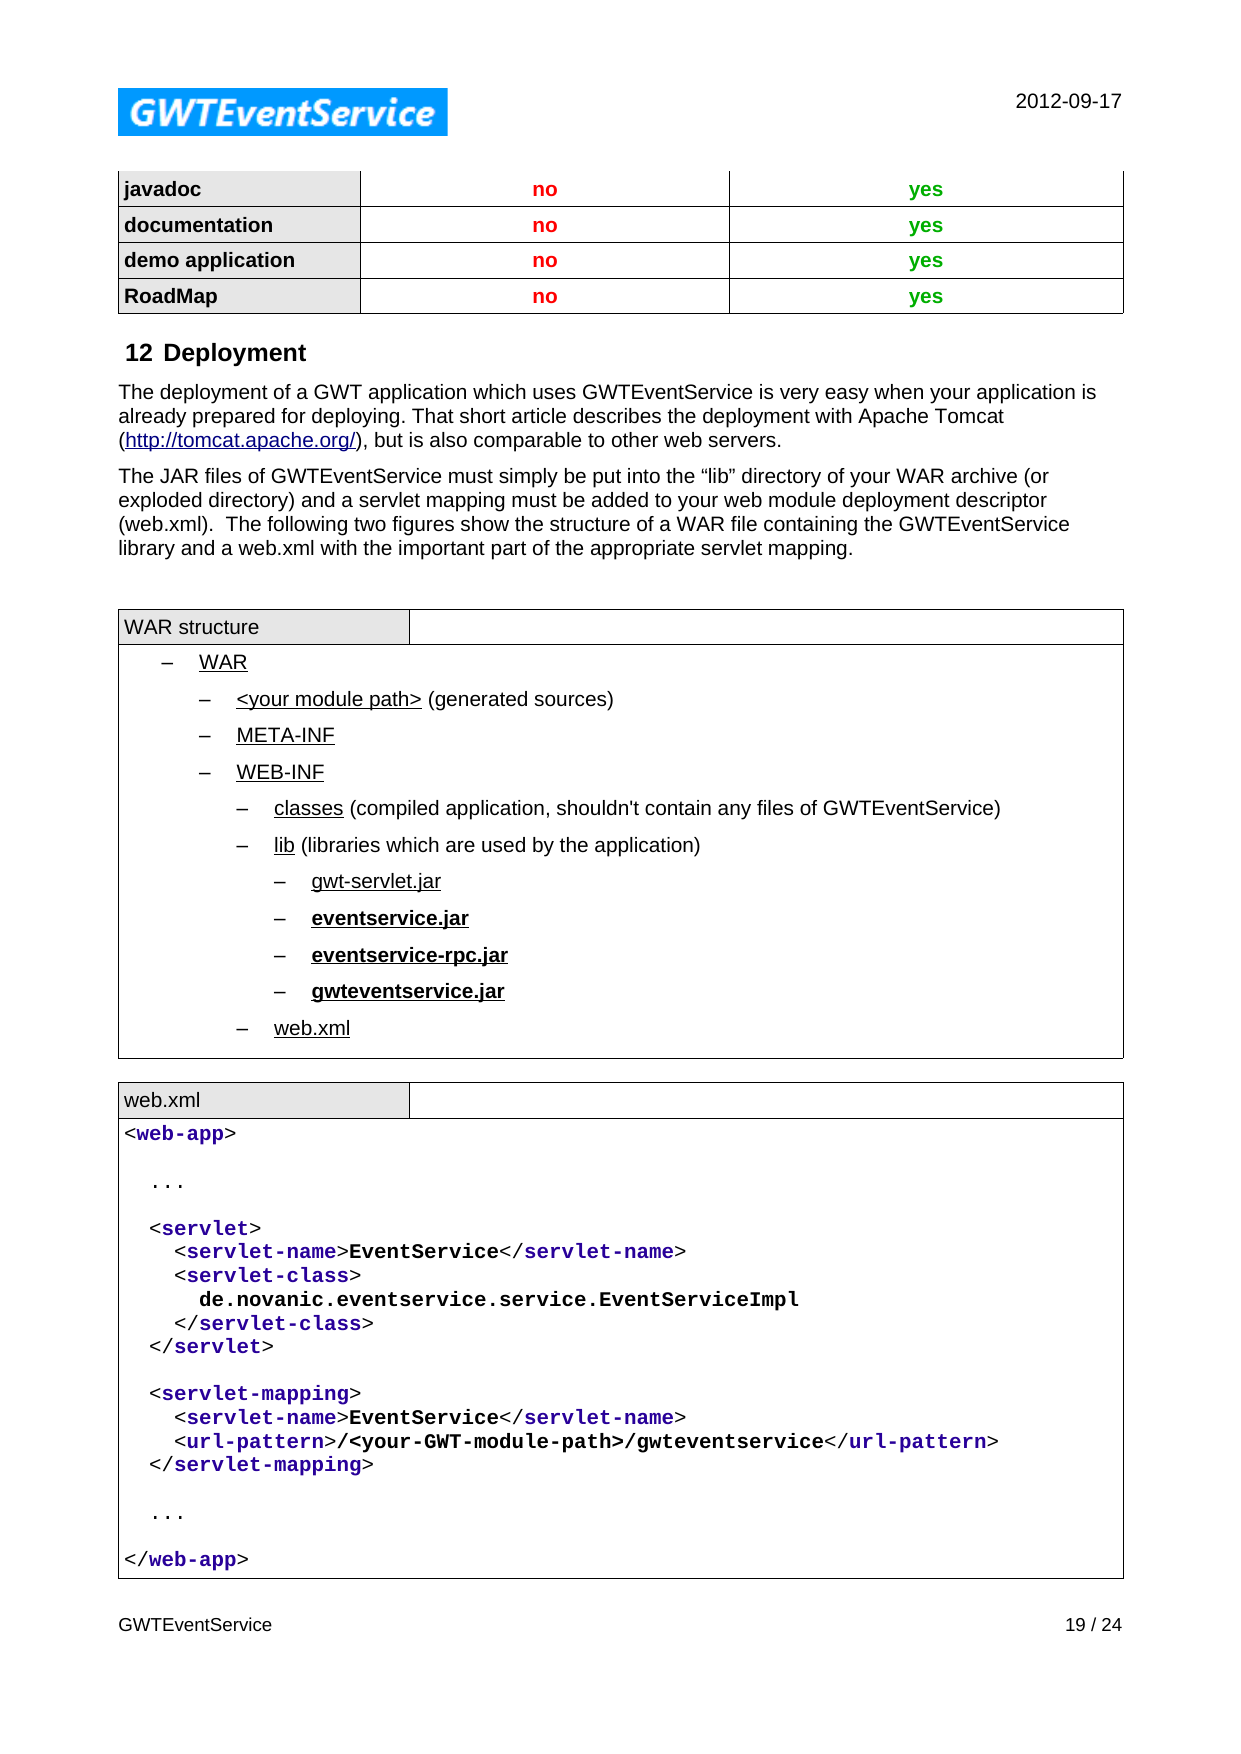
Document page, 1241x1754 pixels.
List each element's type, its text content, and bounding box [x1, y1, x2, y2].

table_cell WAR <your module path> (generated sources) META-INF WEB-INF classes (compiled application, shouldn't contain any files of GWTEventService) lib (libraries which are used by the application) gwt-servlet.jar eventservice.jar eventservice-rpc.jar gwteventservice.jar web.xml [119, 645, 1123, 1058]
table_header web.xml [119, 1083, 409, 1118]
table_cell no [361, 243, 729, 278]
picture [118, 88, 448, 136]
table_cell demo application [119, 243, 360, 278]
text The JAR files of GWTEventService must simply be put into the “lib” directory of your WAR archive (or exploded directory) and a servlet mapping must be added to your web module deployment descriptor (web.xml). The following two figures show the structure of a WAR file containing the GWTEventService library and a web.xml with the important part of the appropriate servlet mapping. [118, 464, 1122, 560]
subtitle Deployment [118, 338, 1122, 367]
table_header [410, 610, 1123, 644]
table_cell no [361, 207, 729, 242]
table_header WAR structure [119, 610, 409, 644]
table_cell yes [730, 207, 1123, 242]
table_cell <web-app> ... <servlet> <servlet-name>EventService</servlet-name> <servlet-class> de.novanic.eventservice.service.EventServiceImpl </servlet-class> </servlet> <servlet-mapping> <servlet-name>EventService</servlet-name> <url-pattern>/<your-GWT-module-path>/gwteventservice</url-pattern> </servlet-mapping> ... </web-app> [119, 1119, 1123, 1578]
table_cell documentation [119, 207, 360, 242]
table_cell yes [730, 171, 1123, 206]
table_cell yes [730, 243, 1123, 278]
table_cell no [361, 279, 729, 313]
table_cell no [361, 171, 729, 206]
table_cell RoadMap [119, 279, 360, 313]
table_cell yes [730, 279, 1123, 313]
text The deployment of a GWT application which uses GWTEventService is very easy when your application is already prepared for deploying. That short article describes the deployment with Apache Tomcat (http://tomcat.apache.org/), but is also comparable to other web servers. [118, 379, 1122, 451]
table_cell javadoc [119, 171, 360, 206]
table_header [410, 1083, 1123, 1118]
